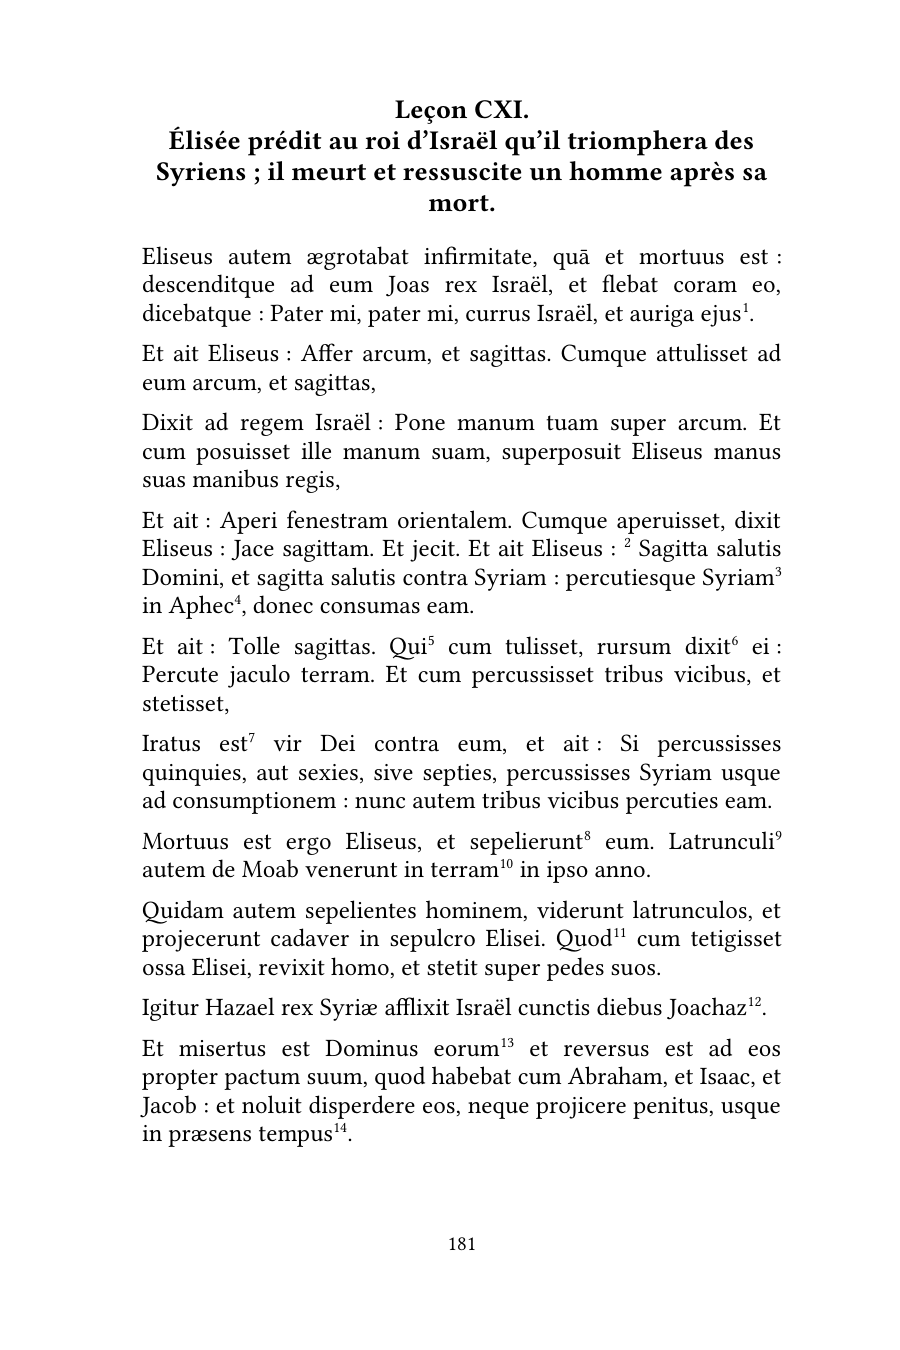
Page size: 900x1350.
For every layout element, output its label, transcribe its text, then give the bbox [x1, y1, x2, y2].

text Eliseus autem ægrotabat infirmitate, quā et mortuus est : descenditque ad eum Joas rex Israël, et flebat coram eo, dicebatque : Pater mi, pater mi, currus Israël, et auriga ejus1. [142, 242, 782, 327]
text Leçon CXI. Élisée prédit au roi d’Israël qu’il triomphera des Syriens ; il meurt et ressuscite un homme après sa mort. [142, 94, 782, 218]
text Quidam autem sepelientes hominem, viderunt latrunculos, et projecerunt cadaver in sepulcro Elisei. Quod11 cum tetigisset ossa Elisei, revixit homo, et stetit super pedes suos. [142, 896, 782, 981]
text Iratus est7 vir Dei contra eum, et ait : Si percussisses quinquies, aut sexies, sive septies, percussisses Syriam usque ad consumptionem : nunc autem tribus vicibus percuties eam. [142, 729, 782, 815]
text Mortuus est ergo Eliseus, et sepelierunt8 eum. Latrunculi9 autem de Moab venerunt in terram10 in ipso anno. [142, 827, 782, 884]
text Et ait : Tolle sagittas. Qui5 cum tulisset, rursum dixit6 ei : Percute jaculo terram. Et cum percussisset tribus vicibus, et stetisset, [142, 632, 782, 717]
text Dixit ad regem Israël : Pone manum tuam super arcum. Et cum posuisset ille manum suam, superposuit Eliseus manus suas manibus regis, [142, 408, 782, 494]
text Igitur Hazael rex Syriæ afflixit Israël cunctis diebus Joachaz12. [142, 993, 782, 1022]
text Et misertus est Dominus eorum13 et reversus est ad eos propter pactum suum, quod habebat cum Abraham, et Isaac, et Jacob : et noluit disperdere eos, neque projicere penitus, usque in præsens tempus14. [142, 1034, 782, 1148]
text Et ait Eliseus : Affer arcum, et sagittas. Cumque attulisset ad eum arcum, et sagittas, [142, 339, 782, 396]
text Et ait : Aperi fenestram orientalem. Cumque aperuisset, dixit Eliseus : Jace sagittam. Et jecit. Et ait Eliseus : 2 Sagitta salutis Domini, et sagitta salutis contra Syriam : percutiesque Syriam3 in Aphec4, donec consumas eam. [142, 506, 782, 620]
